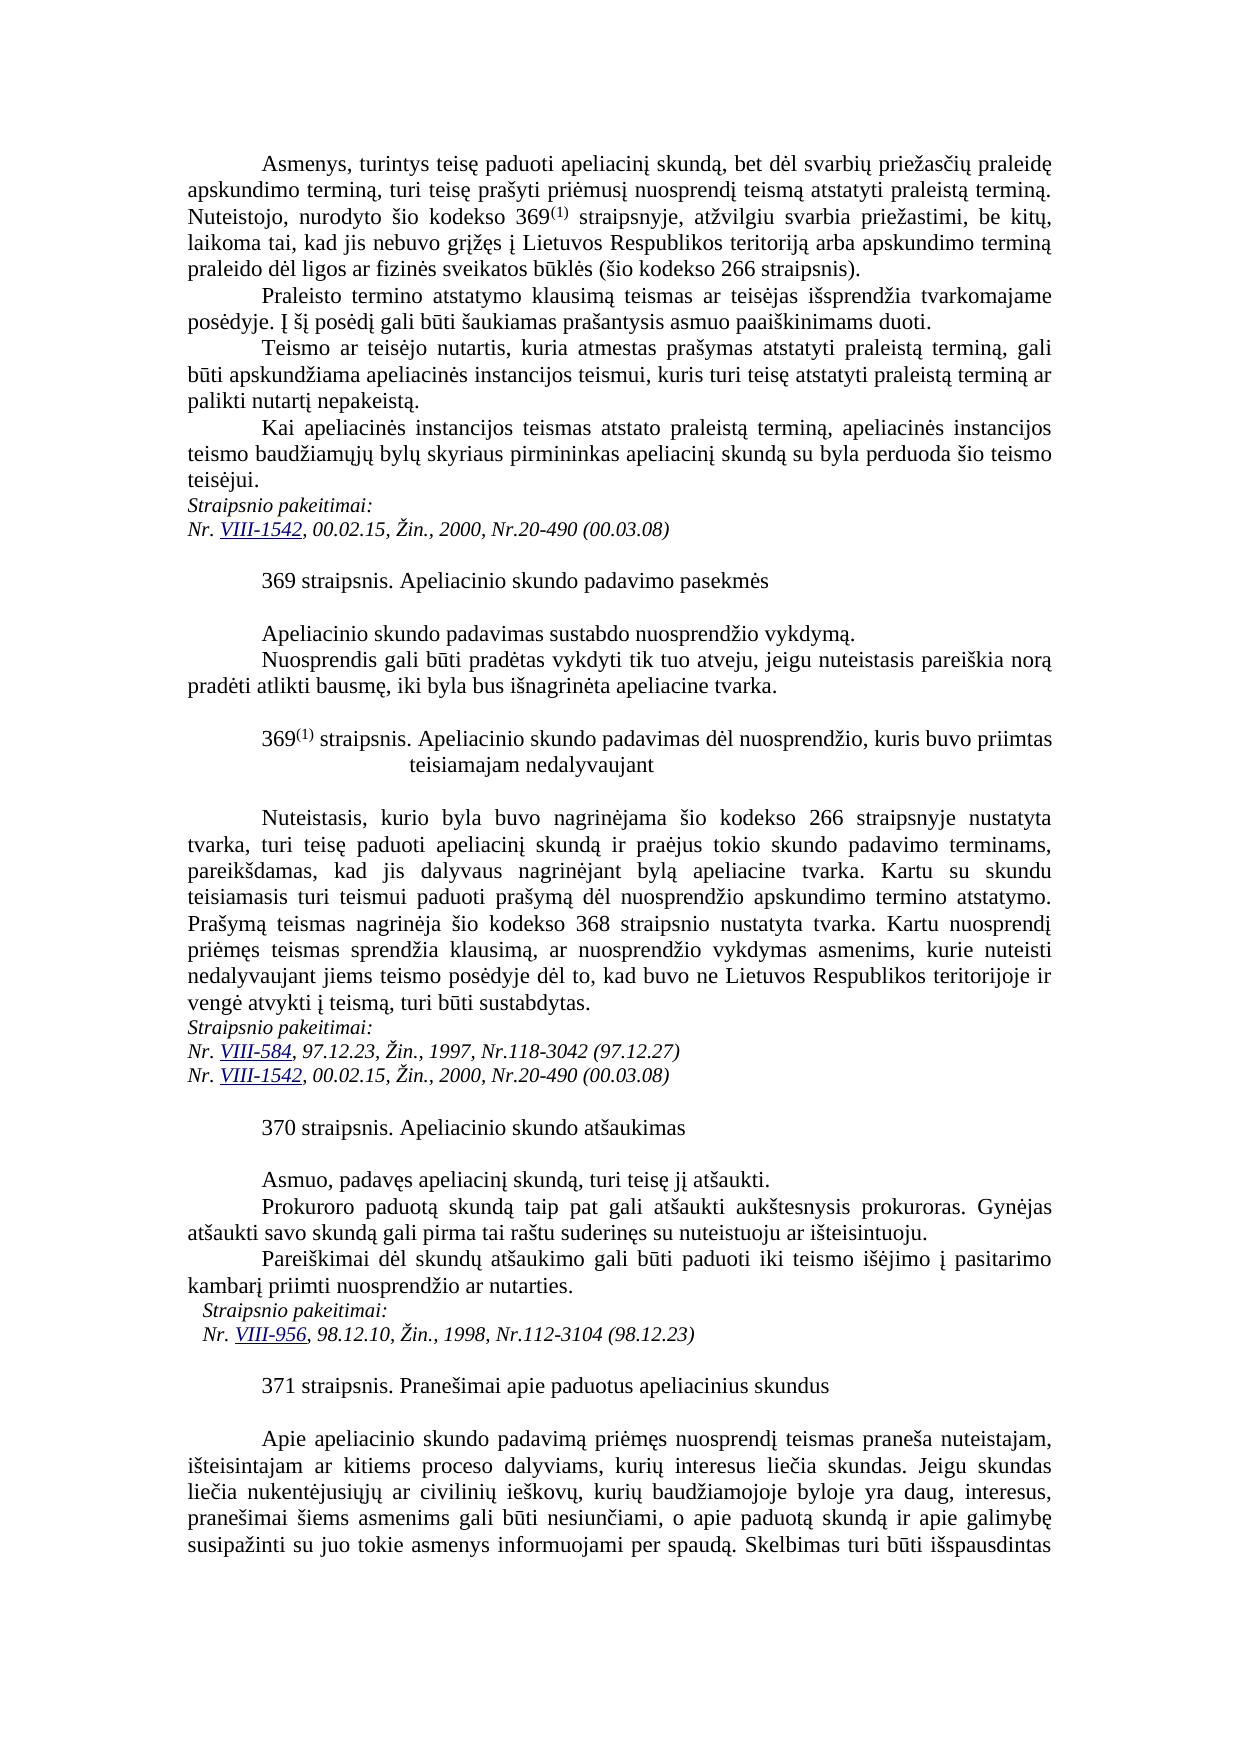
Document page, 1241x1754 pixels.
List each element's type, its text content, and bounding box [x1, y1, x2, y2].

text Nr. VIII-584, 97.12.23, Žin., 1997, Nr.118-3042 (97.12.27) [187, 1039, 1053, 1063]
text 369 straipsnis. Apeliacinio skundo padavimo pasekmės [187, 567, 1053, 593]
text teisiamajam nedalyvaujant [409, 752, 1053, 778]
text Prokuroro paduotą skundą taip pat gali atšaukti aukštesnysis prokuroras. Gynėjas atšaukti savo skundą gali pirma tai raštu suderinęs su nuteistuoju ar išteisintuoju. [187, 1193, 1053, 1245]
text 371 straipsnis. Pranešimai apie paduotus apeliacinius skundus [187, 1373, 1053, 1399]
text Pareiškimai dėl skundų atšaukimo gali būti paduoti iki teismo išėjimo į pasitarimo kambarį priimti nuosprendžio ar nutarties. [187, 1245, 1053, 1298]
text 370 straipsnis. Apeliacinio skundo atšaukimas [187, 1114, 1053, 1140]
text Asmuo, padavęs apeliacinį skundą, turi teisę jį atšaukti. [187, 1166, 1053, 1193]
text Kai apeliacinės instancijos teismas atstato praleistą terminą, apeliacinės instancijos teismo baudžiamųjų bylų skyriaus pirmininkas apeliacinį skundą su byla perduoda šio teismo teisėjui. [187, 413, 1053, 493]
text Straipsnio pakeitimai: [187, 493, 1053, 517]
text Nuteistasis, kurio byla buvo nagrinėjama šio kodekso 266 straipsnyje nustatyta tvarka, turi teisę paduoti apeliacinį skundą ir praėjus tokio skundo padavimo terminams, pareikšdamas, kad jis dalyvaus nagrinėjant bylą apeliacine tvarka. Kartu su skundu teisiamasis turi teismui paduoti prašymą dėl nuosprendžio apskundimo termino atstatymo. Prašymą teismas nagrinėja šio kodekso 368 straipsnio nustatyta tvarka. Kartu nuosprendį priėmęs teismas sprendžia klausimą, ar nuosprendžio vykdymas asmenims, kurie nuteisti nedalyvaujant jiems teismo posėdyje dėl to, kad buvo ne Lietuvos Respublikos teritorijoje ir vengė atvykti į teismą, turi būti sustabdytas. [187, 804, 1053, 1015]
text Apie apeliacinio skundo padavimą priėmęs nuosprendį teismas praneša nuteistajam, išteisintajam ar kitiems proceso dalyviams, kurių interesus liečia skundas. Jeigu skundas liečia nukentėjusiųjų ar civilinių ieškovų, kurių baudžiamojoje byloje yra daug, interesus, pranešimai šiems asmenims gali būti nesiunčiami, o apie paduotą skundą ir apie galimybę susipažinti su juo tokie asmenys informuojami per spaudą. Skelbimas turi būti išspausdintas [187, 1425, 1053, 1557]
text Teismo ar teisėjo nutartis, kuria atmestas prašymas atstatyti praleistą terminą, gali būti apskundžiama apeliacinės instancijos teismui, kuris turi teisę atstatyti praleistą terminą ar palikti nutartį nepakeistą. [187, 334, 1053, 413]
text Straipsnio pakeitimai: [187, 1298, 1053, 1322]
text Nr. VIII-1542, 00.02.15, Žin., 2000, Nr.20-490 (00.03.08) [187, 1063, 1053, 1087]
text Nr. VIII-1542, 00.02.15, Žin., 2000, Nr.20-490 (00.03.08) [187, 517, 1053, 541]
text Straipsnio pakeitimai: [187, 1015, 1053, 1039]
text Nr. VIII-956, 98.12.10, Žin., 1998, Nr.112-3104 (98.12.23) [187, 1322, 1053, 1346]
text Apeliacinio skundo padavimas sustabdo nuosprendžio vykdymą. [187, 620, 1053, 646]
text Praleisto termino atstatymo klausimą teismas ar teisėjas išsprendžia tvarkomajame posėdyje. Į šį posėdį gali būti šaukiamas prašantysis asmuo paaiškinimams duoti. [187, 282, 1053, 334]
text 369(1) straipsnis. Apeliacinio skundo padavimas dėl nuosprendžio, kuris buvo priimtas [261, 725, 1053, 752]
text Asmenys, turintys teisę paduoti apeliacinį skundą, bet dėl svarbių priežasčių praleidę apskundimo terminą, turi teisę prašyti priėmusį nuosprendį teismą atstatyti praleistą terminą. Nuteistojo, nurodyto šio kodekso 369(1) straipsnyje, atžvilgiu svarbia priežastimi, be kitų, laikoma tai, kad jis nebuvo grįžęs į Lietuvos Respublikos teritoriją arba apskundimo terminą praleido dėl ligos ar fizinės sveikatos būklės (šio kodekso 266 straipsnis). [187, 150, 1053, 282]
text Nuosprendis gali būti pradėtas vykdyti tik tuo atveju, jeigu nuteistasis pareiškia norą pradėti atlikti bausmę, iki byla bus išnagrinėta apeliacine tvarka. [187, 646, 1053, 699]
